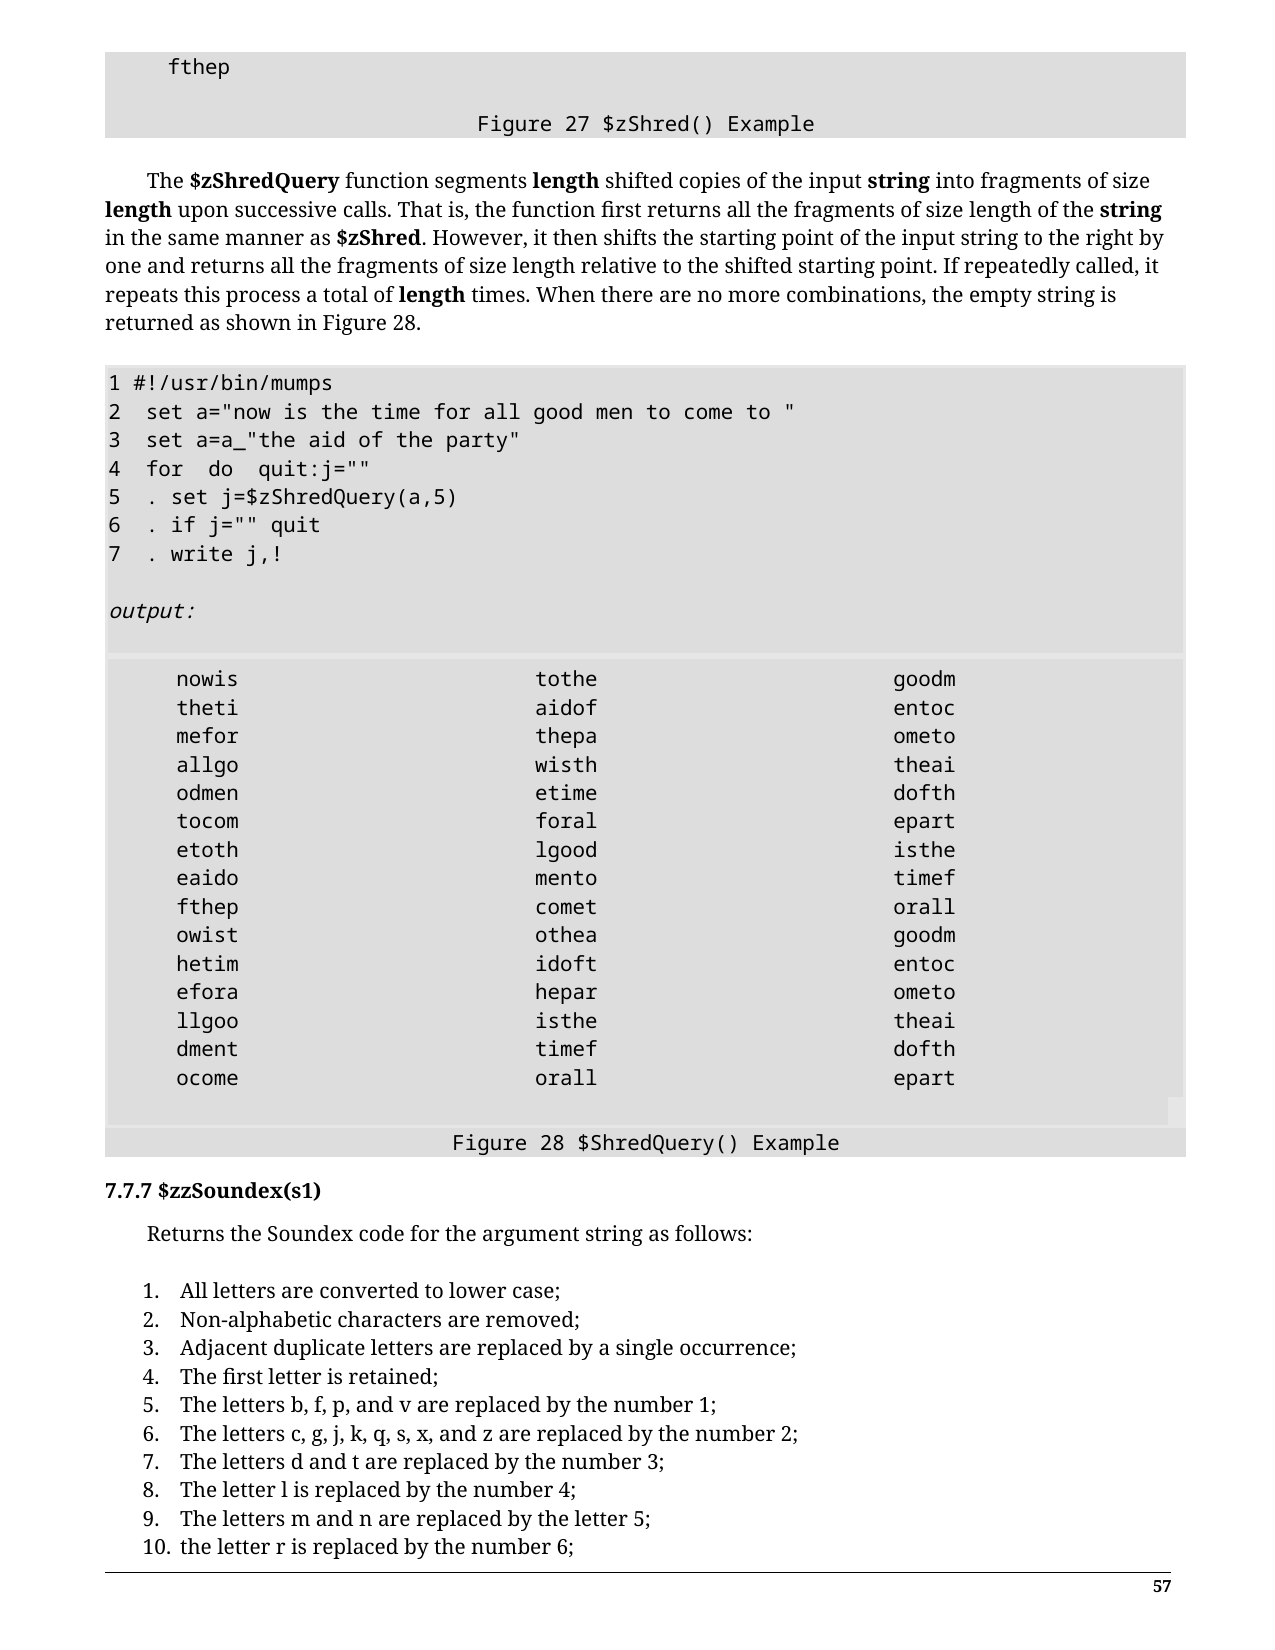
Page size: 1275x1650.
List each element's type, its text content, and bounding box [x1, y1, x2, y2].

list Non-alphabetic characters are removed; [142, 1305, 1186, 1333]
table_cell [105, 656, 1186, 1128]
text The $zShredQuery function segments length shifted copies of the input string into fragments of size length upon successive calls. That is, the function first returns all the fragments of size length of the string in the same manner as $zShred. However, it then shifts the starting point of the input string to the right by one and returns all the fragments of size length relative to the shifted starting point. If repeatedly called, it repeats this process a total of length times. When there are no more combinations, the empty string is returned as shown in Figure 28. [105, 166, 1171, 337]
list The letters d and t are replaced by the number 3; [142, 1447, 1186, 1476]
table_header goodm entoc ometo theai dofth epart isthe timef orall goodm entoc ometo theai dofth epart [825, 659, 1183, 1097]
list The letters c, g, j, k, q, s, x, and z are replaced by the number 2; [142, 1419, 1186, 1447]
table_header #!/usr/bin/mumps set a="now is the time for all good men to come to " set a=a_"the aid of the party" for do quit:j="" . set j=$zShredQuery(a,5) . if j="" quit . write j,! output: [105, 365, 1186, 656]
text Figure 28 $ShredQuery() Example [105, 1128, 1186, 1157]
list The letters m and n are replaced by the letter 5; [142, 1504, 1186, 1532]
table_header tothe aidof thepa wisth etime foral lgood mento comet othea idoft hepar isthe timef orall [466, 659, 825, 1097]
list The first letter is retained; [142, 1362, 1186, 1390]
text Figure 27 $zShred() Example [105, 109, 1186, 138]
text fthep [105, 52, 1186, 81]
subtitle $zzSoundex(s1) [105, 1176, 1186, 1204]
text Returns the Soundex code for the argument string as follows: [105, 1219, 1171, 1248]
list the letter r is replaced by the number 6; [142, 1532, 1186, 1561]
list The letters b, f, p, and v are replaced by the number 1; [142, 1390, 1186, 1419]
list Adjacent duplicate letters are replaced by a single occurrence; [142, 1333, 1186, 1362]
table_header nowis theti mefor allgo odmen tocom etoth eaido fthep owist hetim efora llgoo dment ocome [108, 659, 466, 1097]
list All letters are converted to lower case; [142, 1276, 1186, 1305]
list The letter l is replaced by the number 4; [142, 1476, 1186, 1504]
